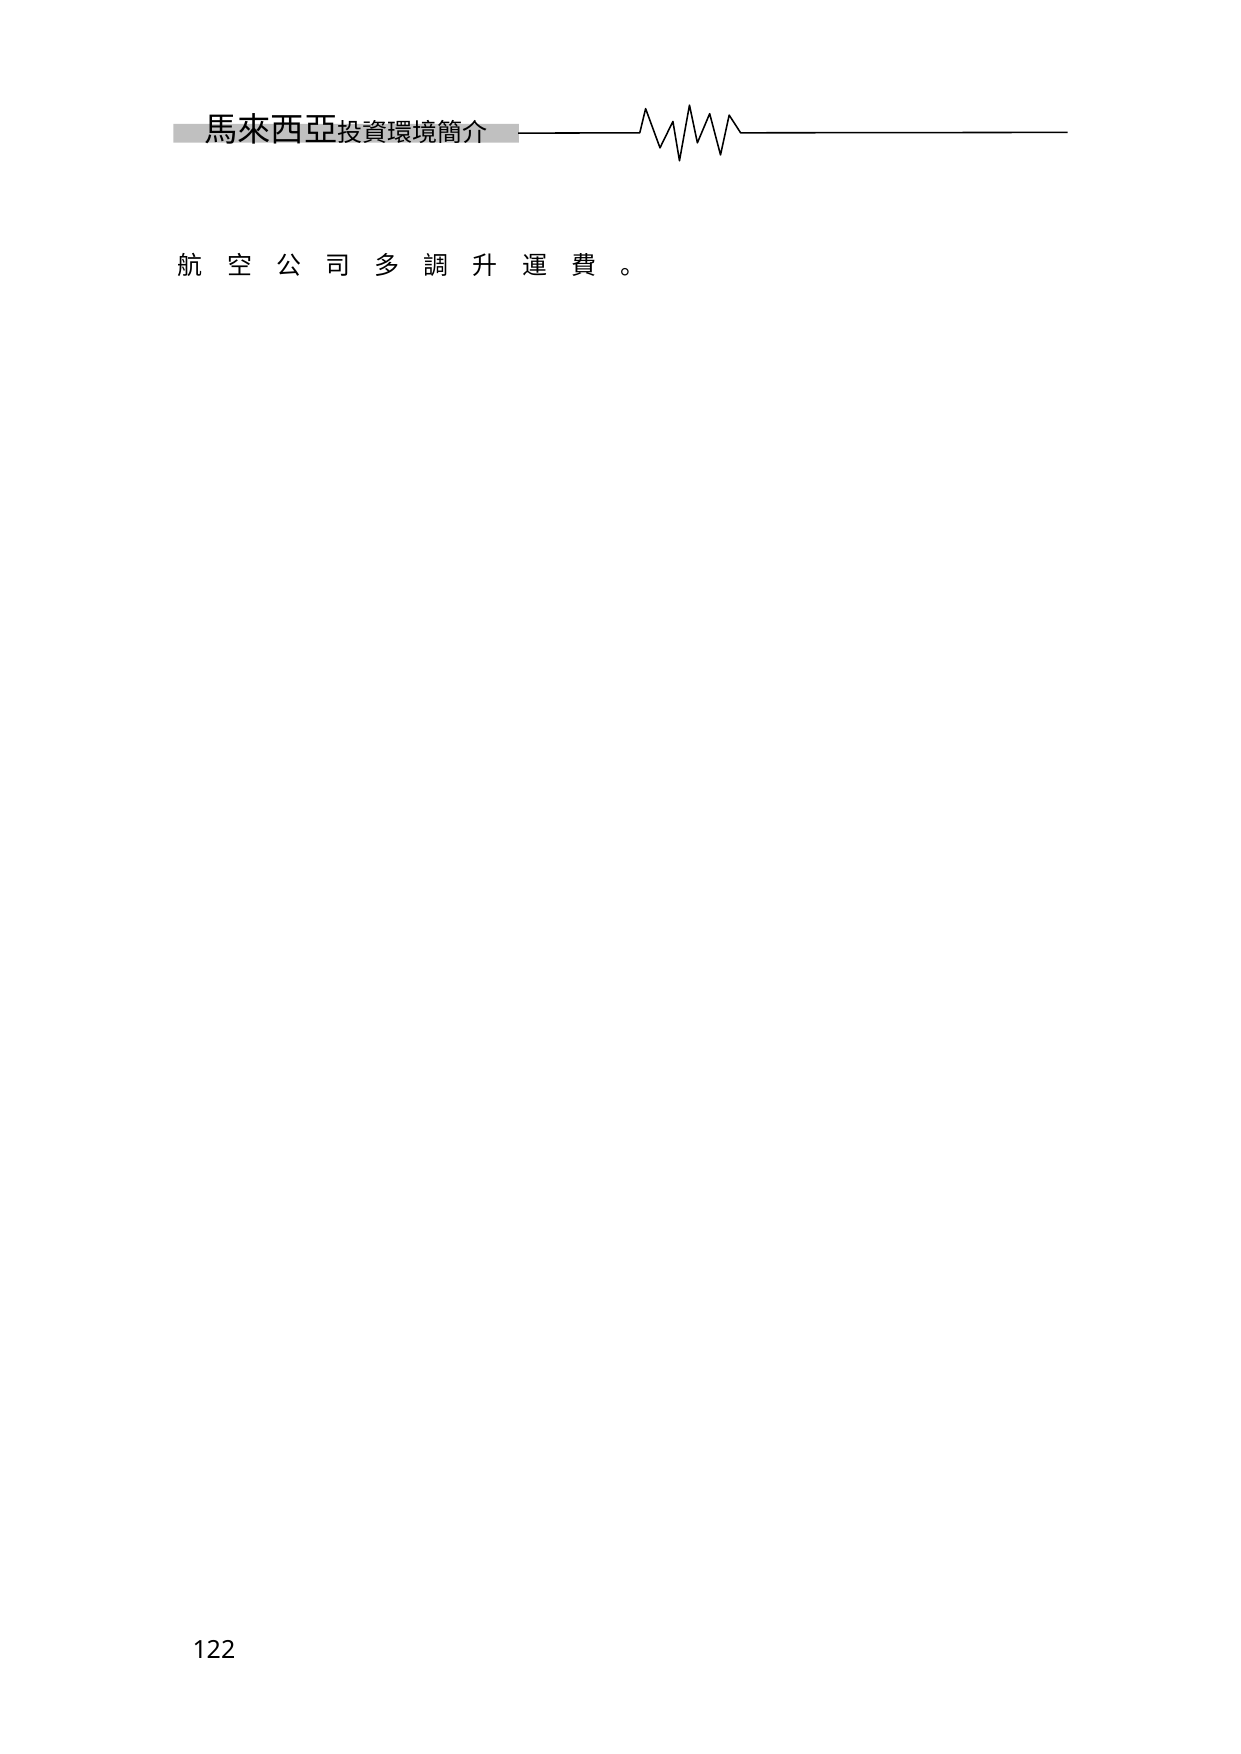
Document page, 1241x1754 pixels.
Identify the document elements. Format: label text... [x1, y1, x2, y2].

text 航空公司多調升運費。 [178, 237, 1063, 291]
